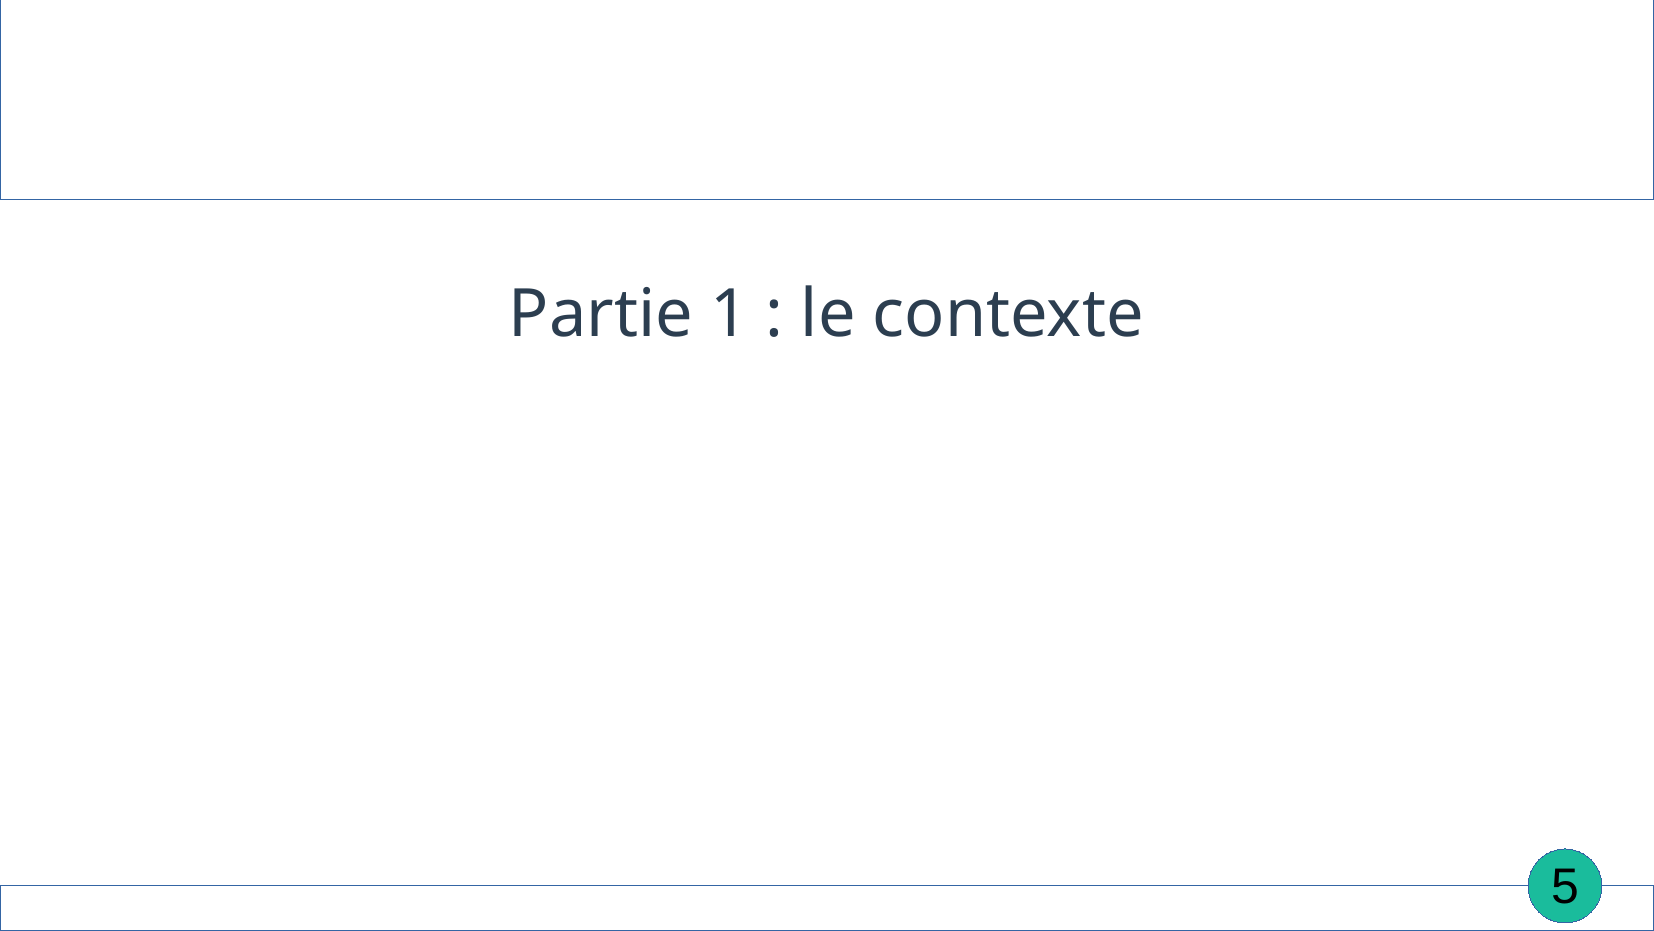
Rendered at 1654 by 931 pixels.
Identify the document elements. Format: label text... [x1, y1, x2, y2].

subtitle Partie 1 : le contexte [59, 37, 1595, 584]
